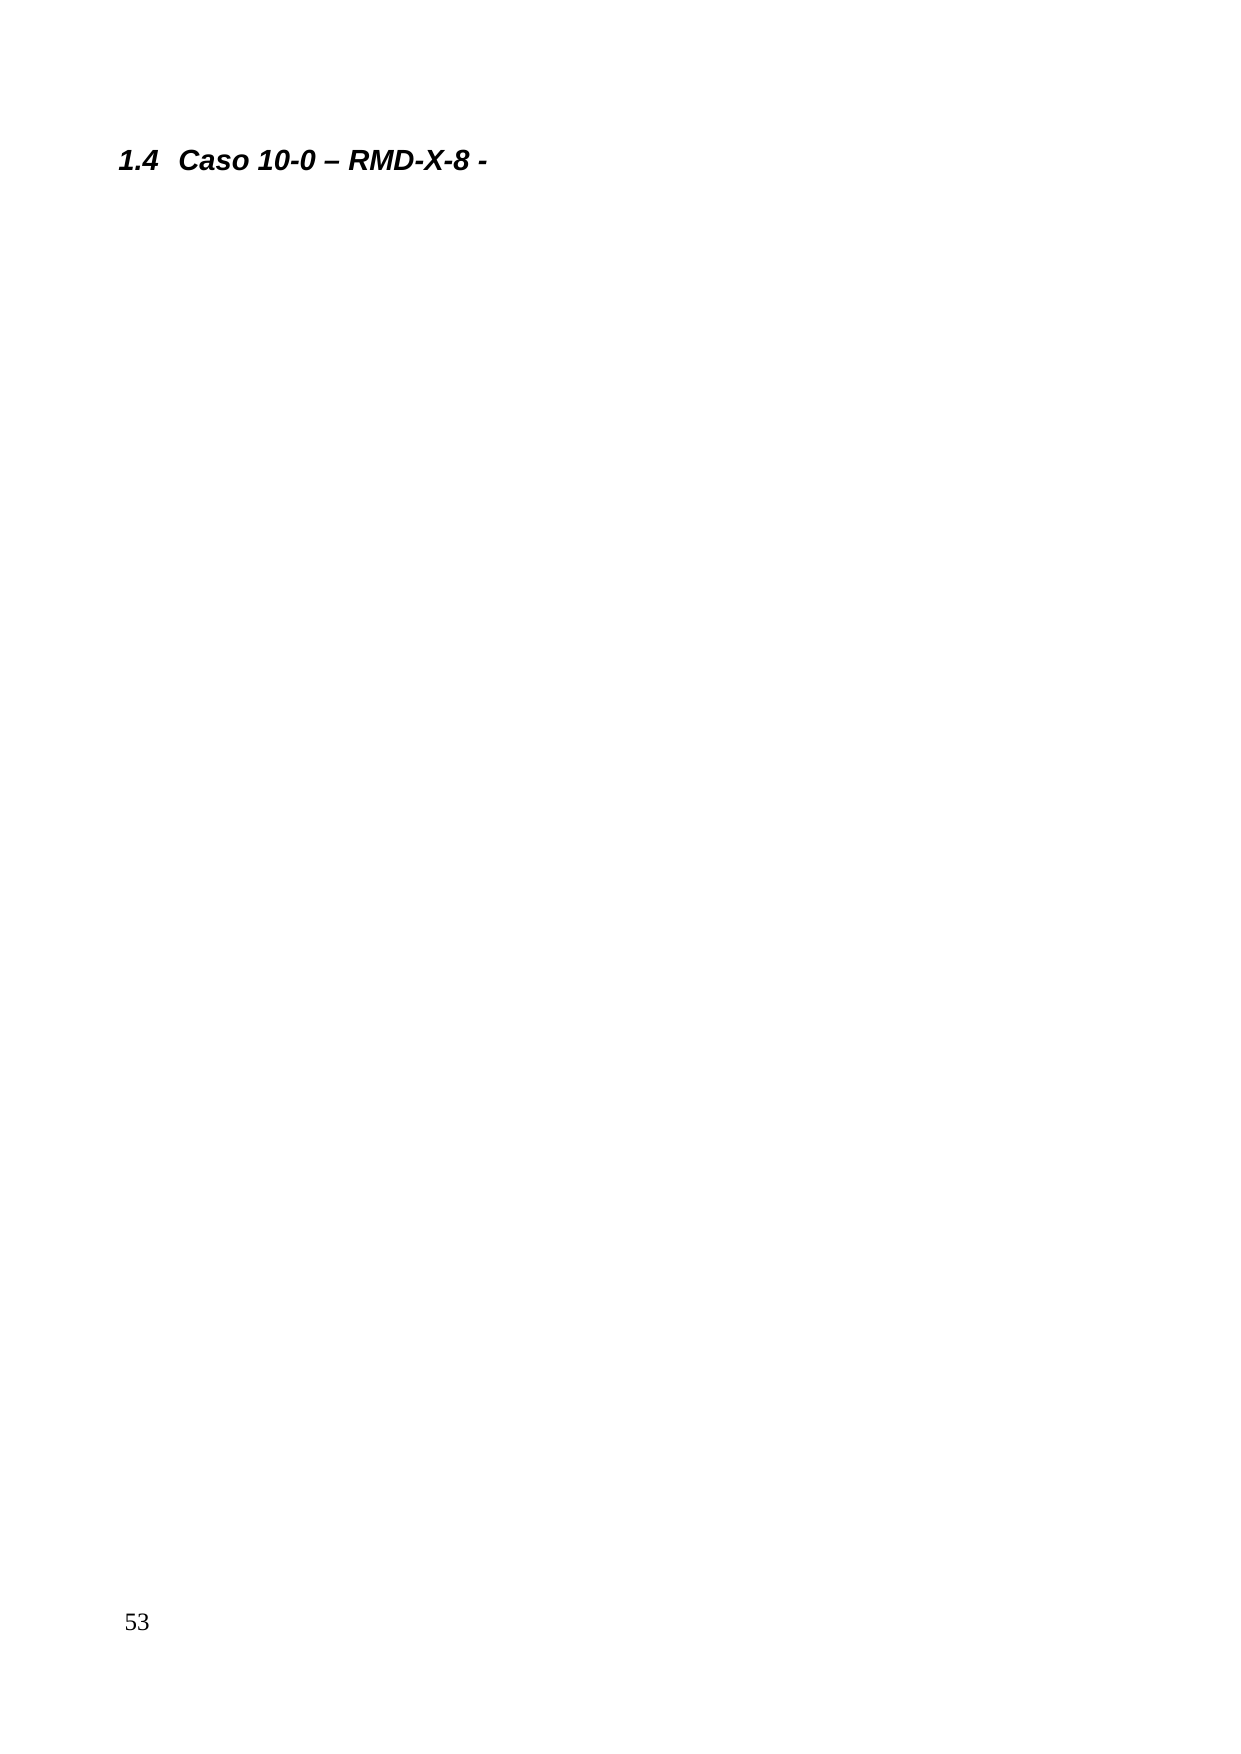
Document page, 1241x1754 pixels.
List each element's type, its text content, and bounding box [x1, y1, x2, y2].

subtitle Caso 10-0 – RMD-X-8 - [118, 143, 1122, 177]
